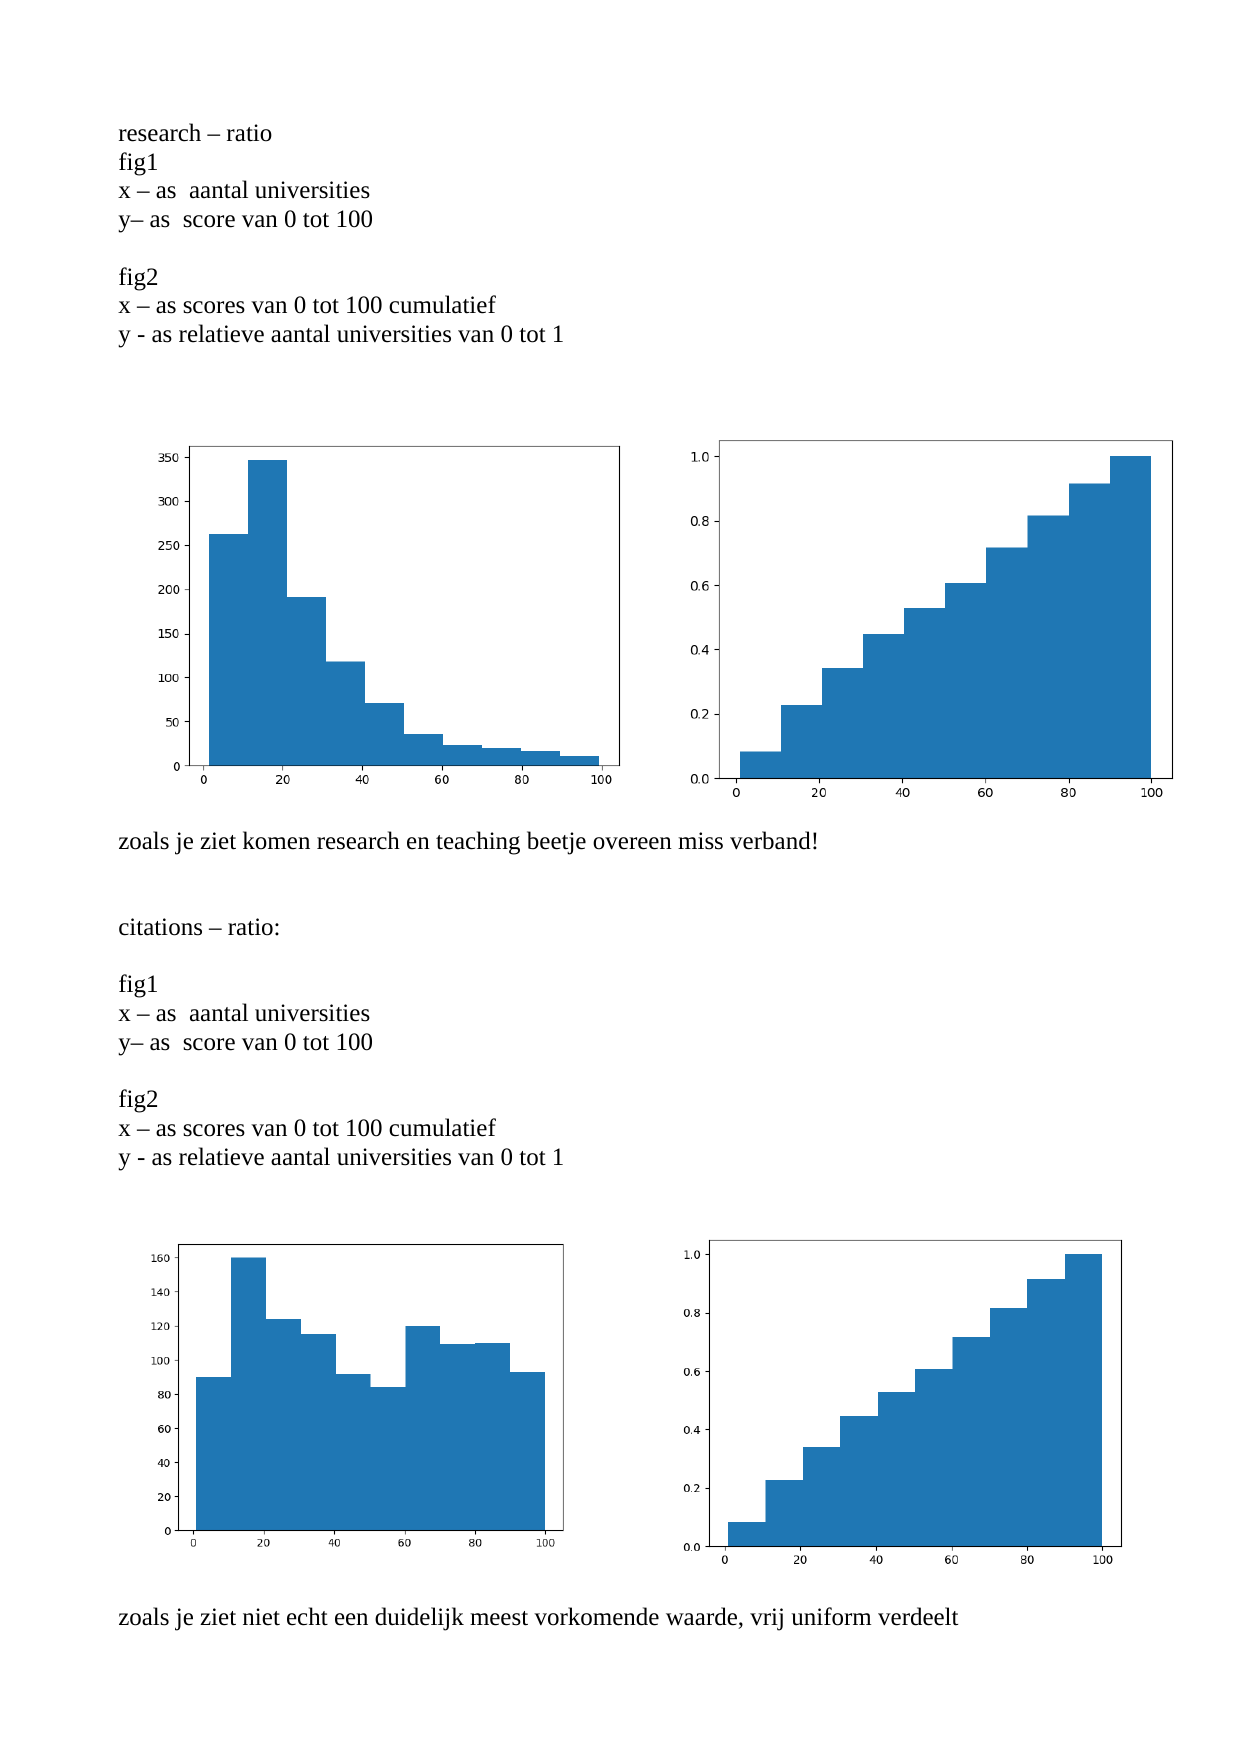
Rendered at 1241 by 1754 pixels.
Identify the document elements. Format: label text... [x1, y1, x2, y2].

text x – as scores van 0 tot 100 cumulatief [118, 291, 1122, 319]
text fig2 [118, 1084, 1122, 1113]
picture [119, 387, 1230, 826]
text fig2 [118, 262, 1122, 291]
text citations – ratio: [118, 912, 1122, 941]
text fig1 [118, 969, 1122, 998]
picture [116, 1199, 612, 1571]
text x – as aantal universities [118, 176, 1122, 204]
text y - as relatieve aantal universities van 0 tot 1 [118, 1142, 1122, 1171]
text y– as score van 0 tot 100 [118, 204, 1122, 233]
text x – as scores van 0 tot 100 cumulatief [118, 1113, 1122, 1142]
text zoals je ziet niet echt een duidelijk meest vorkomende waarde, vrij uniform verdeelt [118, 1602, 1122, 1631]
text fig1 [118, 147, 1122, 176]
text research – ratio [118, 118, 1122, 147]
text zoals je ziet komen research en teaching beetje overeen miss verband! [118, 377, 1122, 854]
text x – as aantal universities [118, 998, 1122, 1027]
picture [642, 1191, 1173, 1590]
text y– as score van 0 tot 100 [118, 1027, 1122, 1056]
text y - as relatieve aantal universities van 0 tot 1 [118, 319, 1122, 348]
